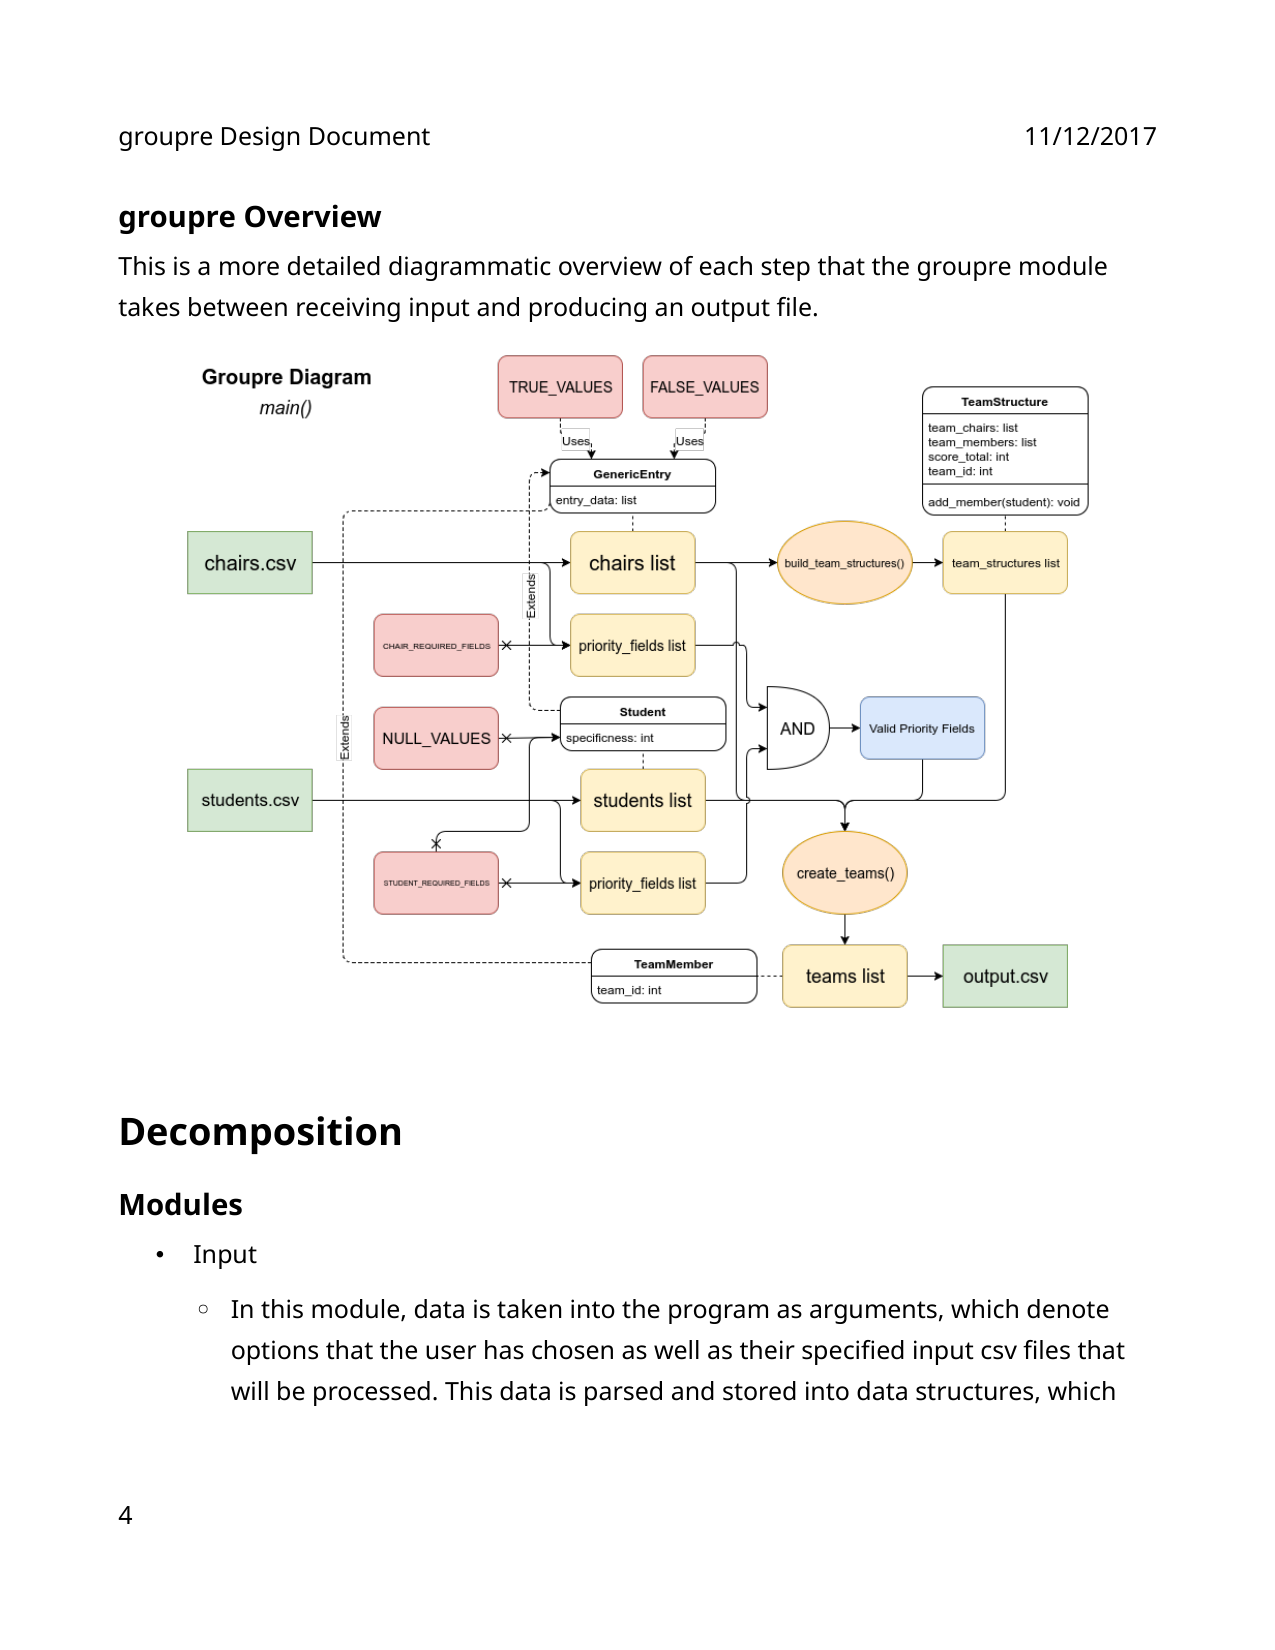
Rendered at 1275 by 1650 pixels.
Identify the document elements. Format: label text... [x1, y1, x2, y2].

subtitle groupre Overview [118, 196, 1157, 236]
subtitle Modules [118, 1184, 1157, 1224]
text This is a more detailed diagrammatic overview of each step that the groupre module takes between receiving input and producing an output file. [118, 249, 1157, 324]
picture [177, 345, 1098, 1018]
list Input [156, 1236, 1157, 1270]
subtitle Decomposition [118, 1105, 1157, 1157]
list In this module, data is taken into the program as arguments, which denote options that the user has chosen as well as their specified input csv files that will be processed. This data is parsed and stored into data structures, which [193, 1292, 1157, 1407]
